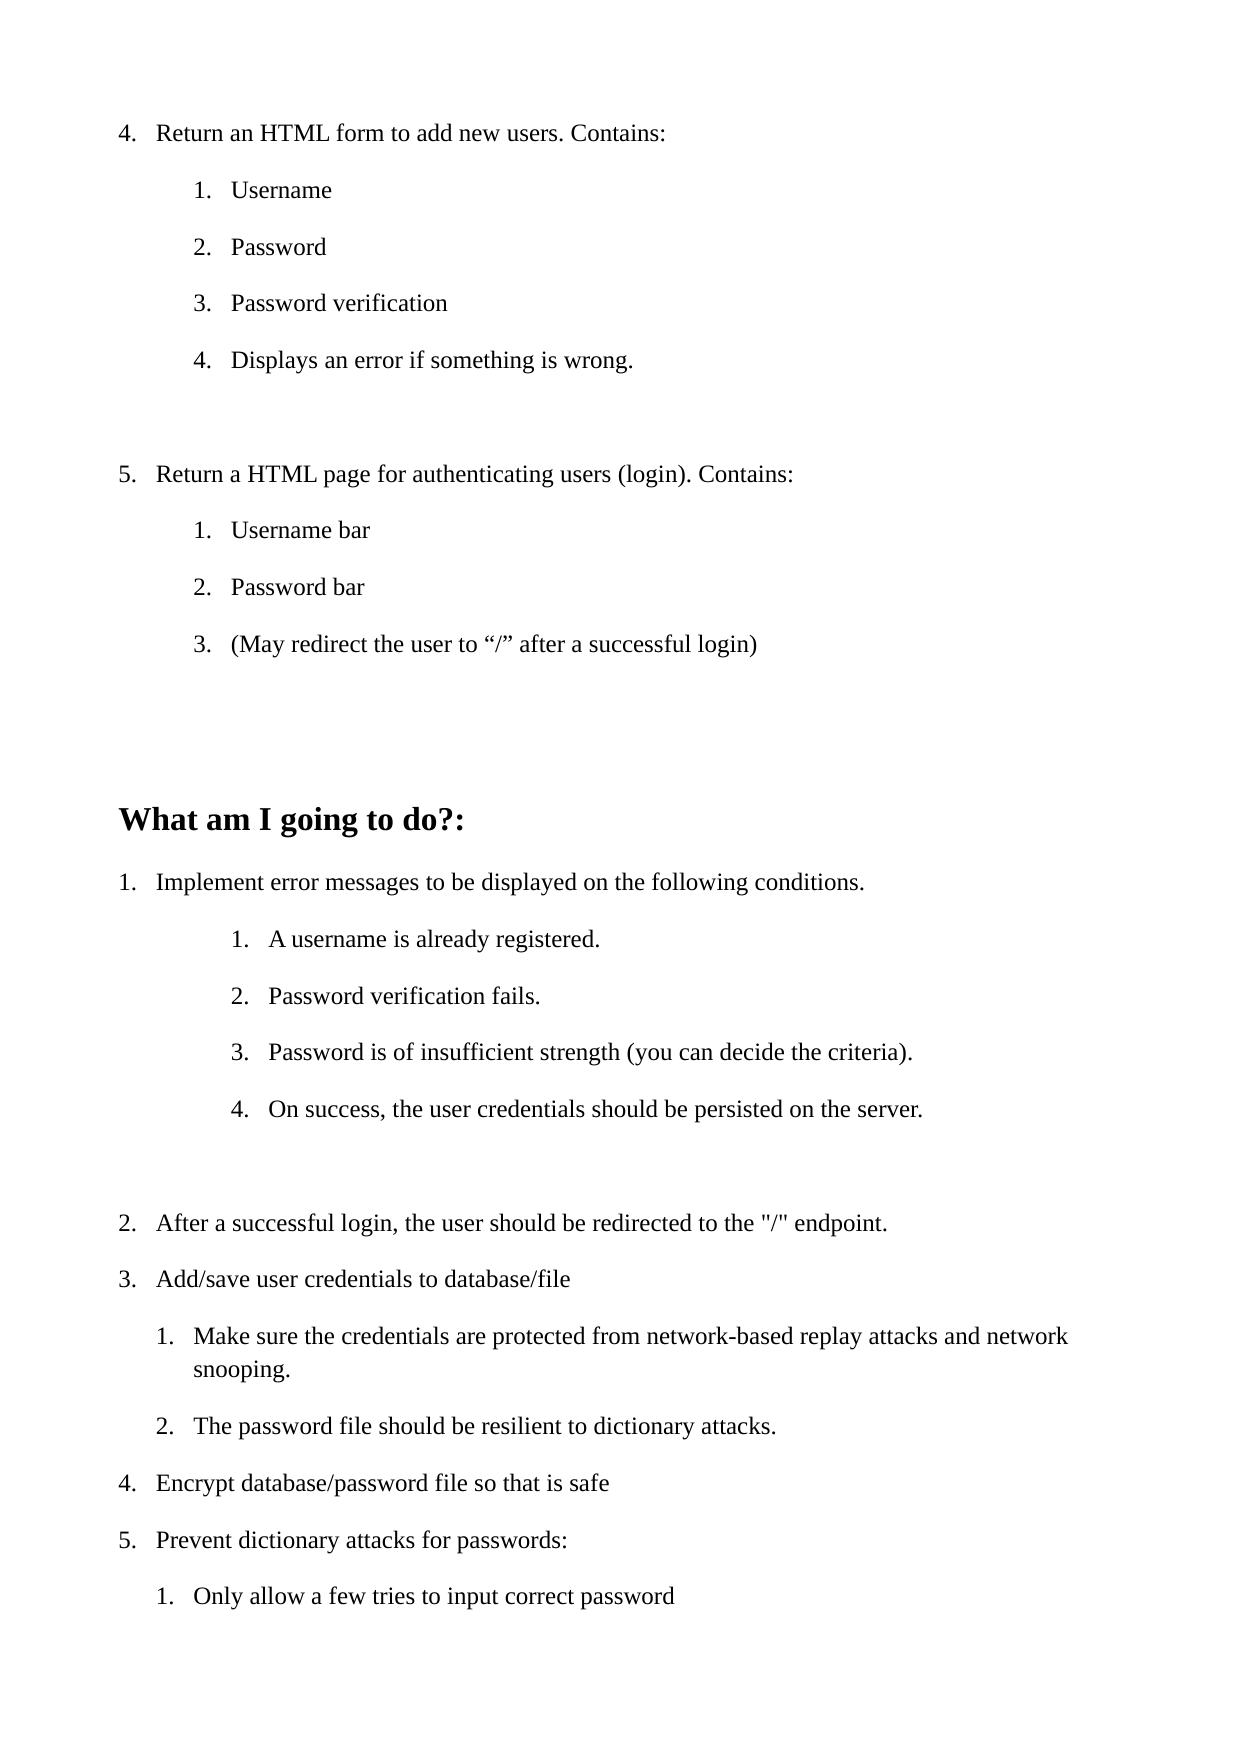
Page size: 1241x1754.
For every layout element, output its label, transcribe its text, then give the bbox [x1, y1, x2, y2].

list Make sure the credentials are protected from network-based replay attacks and network snooping. [156, 1321, 1122, 1383]
list Password verification fails. [231, 981, 1122, 1009]
list Password [193, 232, 1122, 260]
list Return an HTML form to add new users. Contains: [118, 118, 1122, 147]
list Username bar [193, 516, 1122, 544]
list Implement error messages to be displayed on the following conditions. [118, 867, 1122, 896]
list Add/save user credentials to database/file [118, 1264, 1122, 1293]
list (May redirect the user to “/” after a successful login) [193, 629, 1122, 658]
list Encrypt database/password file so that is safe [118, 1468, 1122, 1497]
list Only allow a few tries to input correct password [156, 1581, 1122, 1610]
list Username [193, 175, 1122, 204]
list Password is of insufficient strength (you can decide the criteria). [231, 1037, 1122, 1066]
list Password bar [193, 572, 1122, 601]
list The password file should be resilient to dictionary attacks. [156, 1411, 1122, 1440]
list Prevent dictionary attacks for passwords: [118, 1525, 1122, 1553]
list Displays an error if something is wrong. [193, 345, 1122, 374]
list Password verification [193, 288, 1122, 317]
list After a successful login, the user should be redirected to the "/" endpoint. [118, 1208, 1122, 1237]
list Return a HTML page for authenticating users (login). Contains: [118, 459, 1122, 487]
text What am I going to do?: [118, 799, 1122, 838]
list On success, the user credentials should be persisted on the server. [231, 1094, 1122, 1123]
list A username is already registered. [231, 924, 1122, 953]
